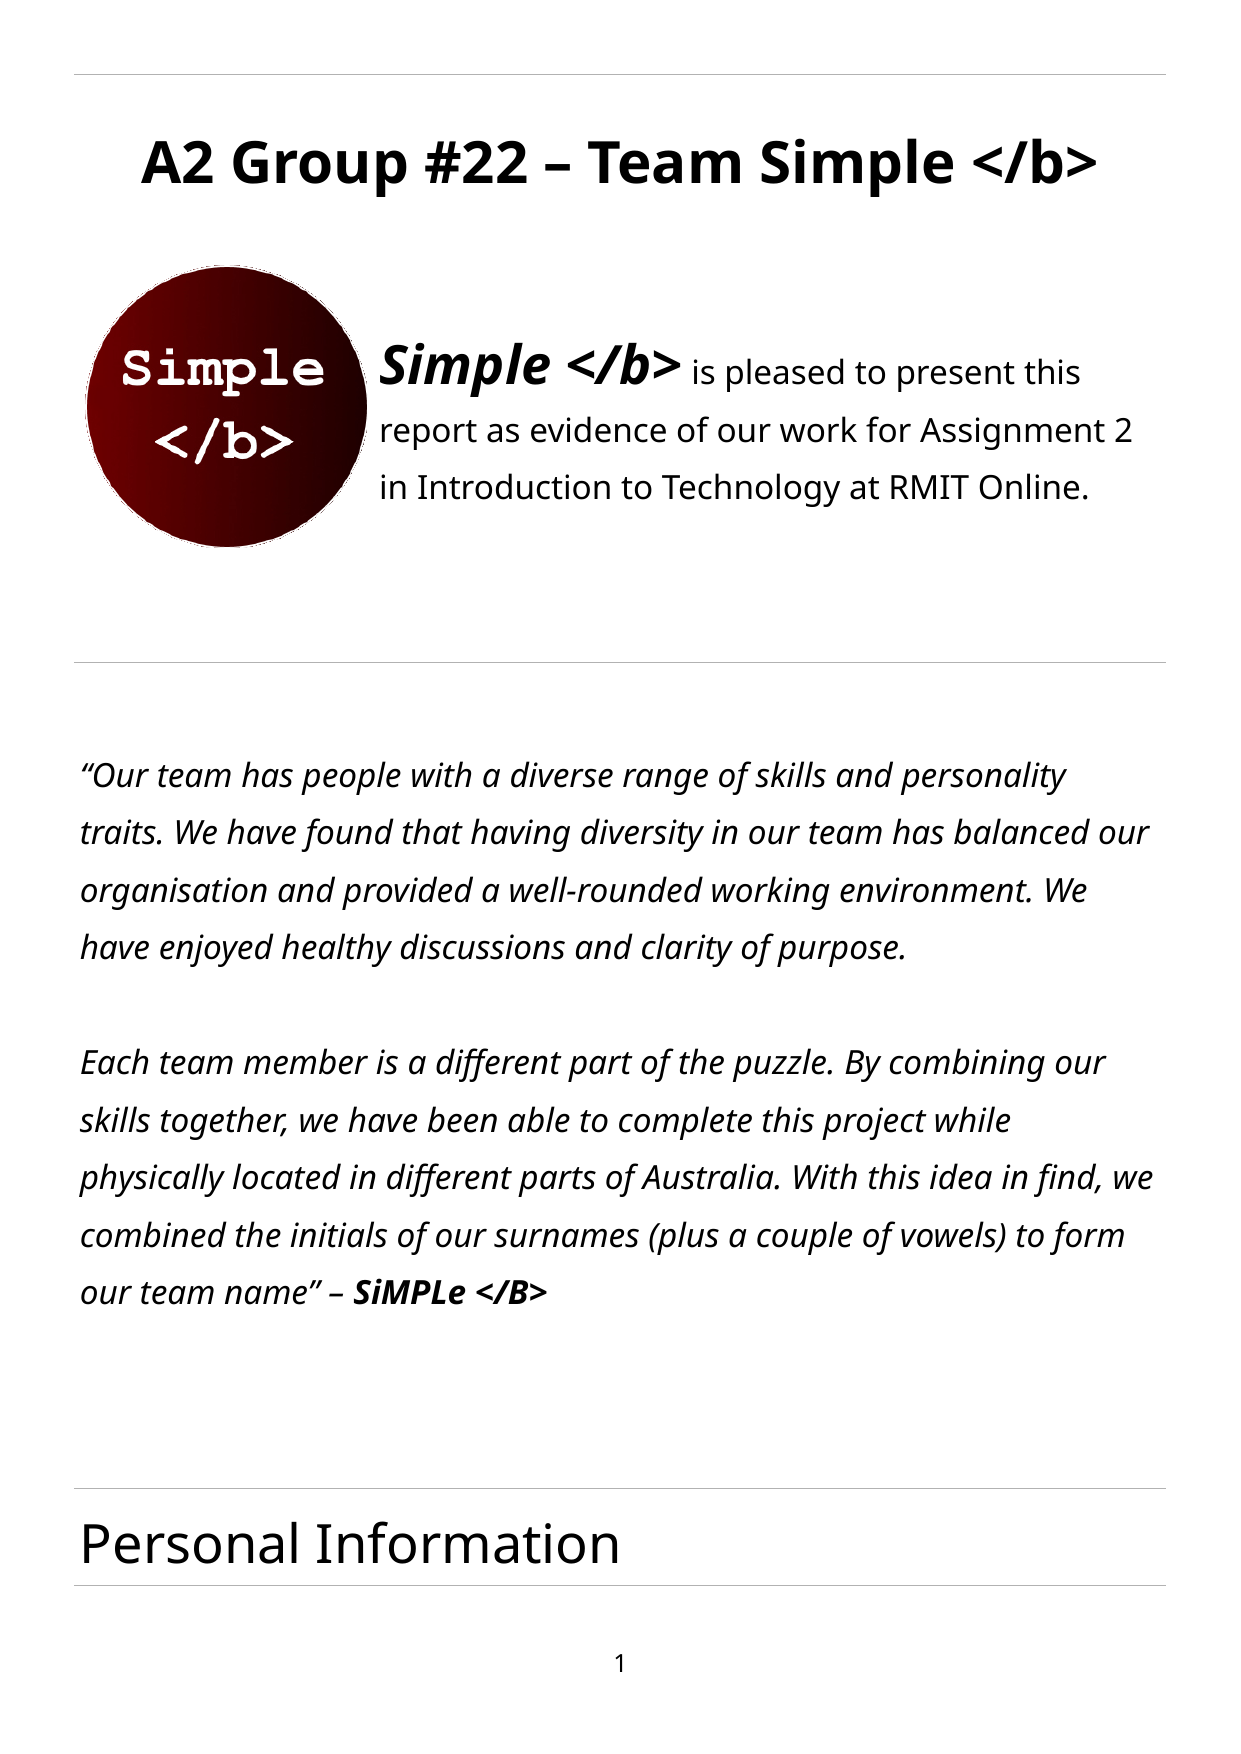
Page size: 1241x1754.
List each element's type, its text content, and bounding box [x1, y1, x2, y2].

table_cell “Our team has people with a diverse range of skills and personality traits. We have found that having diversity in our team has balanced our organisation and provided a well-rounded working environment. We have enjoyed healthy discussions and clarity of purpose. Each team member is a different part of the puzzle. By combining our skills together, we have been able to complete this project while physically located in different parts of Australia. With this idea in find, we combined the initials of our surnames (plus a couple of vowels) to form our team name” – SiMPLe </B> [74, 663, 1166, 1488]
table_header A2 Group #22 – Team Simple </b> Simple </b> is pleased to present this report as evidence of our work for Assignment 2 in Introduction to Technology at RMIT Online. [74, 75, 1166, 662]
picture [85, 265, 368, 548]
table_cell Personal Information [74, 1489, 1166, 1585]
